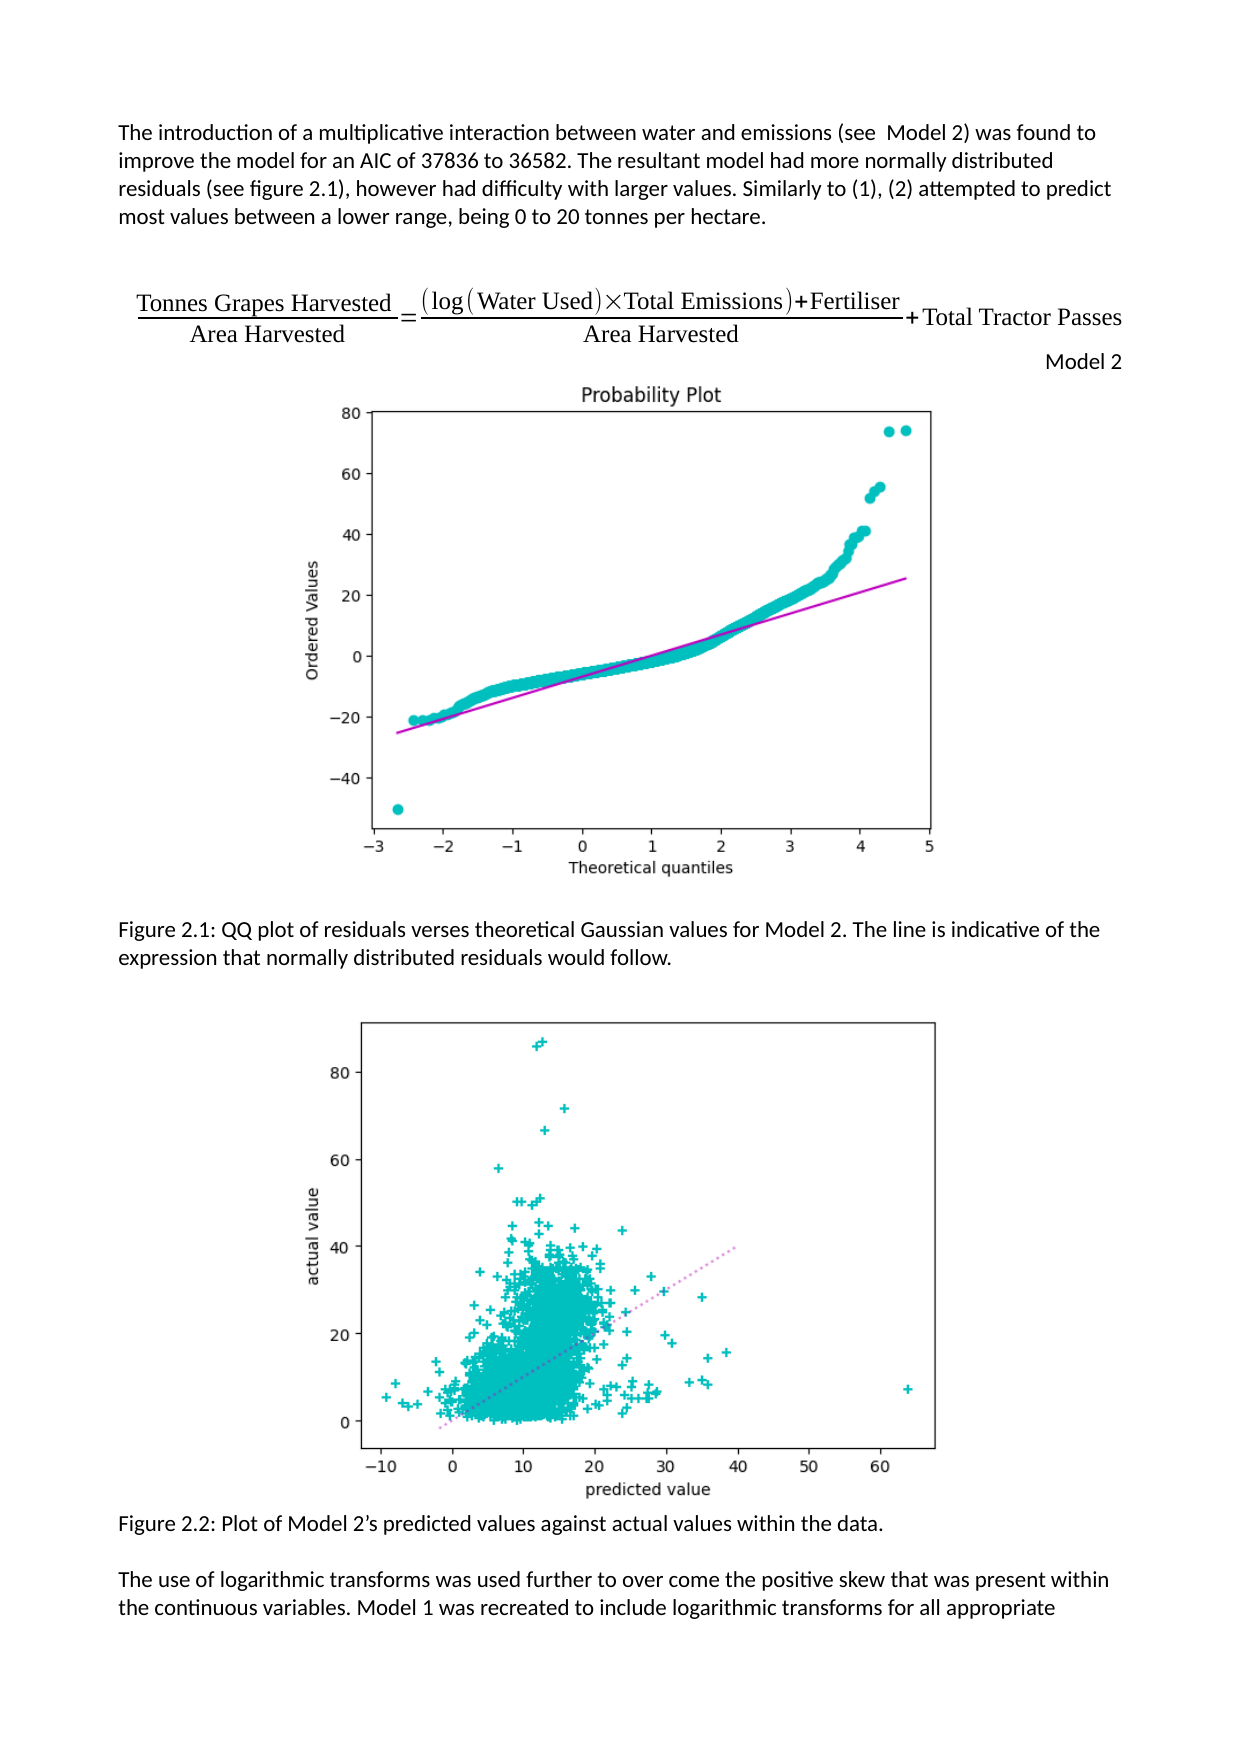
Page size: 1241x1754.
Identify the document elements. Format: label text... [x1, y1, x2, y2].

list The introduction of a multiplicative interaction between water and emissions (see Model 2) was found to improve the model for an AIC of 37836 to 36582. The resultant model had more normally distributed residuals (see figure 2.1), however had difficulty with larger values. Similarly to (1), (2) attempted to predict most values between a lower range, being 0 to 20 tonnes per hectare. [118, 118, 1122, 230]
picture [295, 1012, 945, 1509]
list Model 2 [118, 258, 1122, 376]
list Figure 2.2: Plot of Model 2’s predicted values against actual values within the data. [118, 999, 1122, 1537]
list The use of logarithmic transforms was used further to over come the positive skew that was present within the continuous variables. Model 1 was recreated to include logarithmic transforms for all appropriate [118, 1565, 1122, 1621]
picture [295, 375, 945, 888]
list Figure 2.1: QQ plot of residuals verses theoretical Gaussian values for Model 2. The line is indicative of the expression that normally distributed residuals would follow. [118, 916, 1122, 972]
